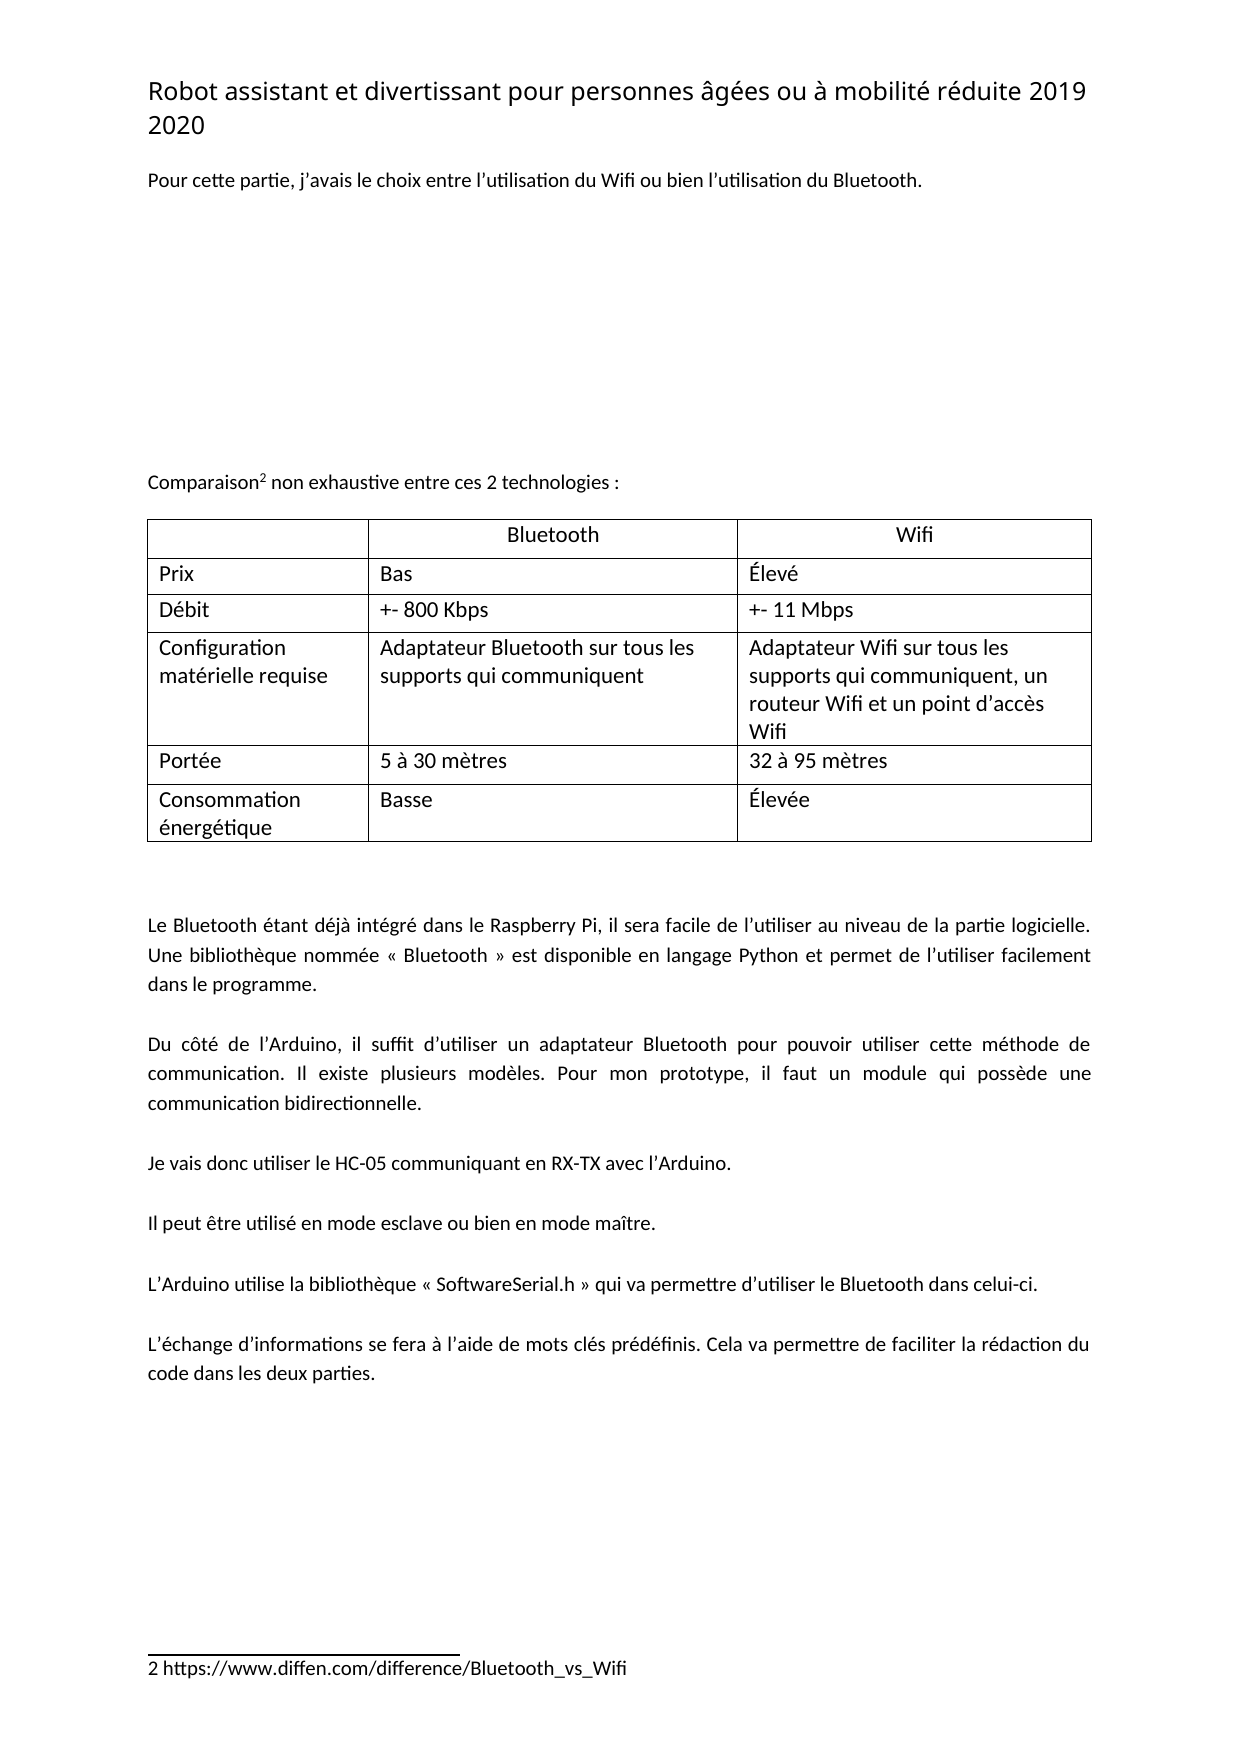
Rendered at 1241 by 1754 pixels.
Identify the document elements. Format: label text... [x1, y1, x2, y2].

text L’échange d’informations se fera à l’aide de mots clés prédéfinis. Cela va permettre de faciliter la rédaction du code dans les deux parties. [148, 1331, 1093, 1386]
table_cell Adaptateur Bluetooth sur tous les supports qui communiquent [369, 633, 737, 745]
table_cell +- 11 Mbps [738, 595, 1091, 632]
table_cell Basse [369, 785, 737, 841]
table_cell 5 à 30 mètres [369, 746, 737, 784]
table_cell Élevée [738, 785, 1091, 841]
table_cell +- 800 Kbps [369, 595, 737, 632]
table_cell Configuration matérielle requise [148, 633, 368, 745]
table_header Wifi [738, 520, 1091, 558]
table_cell Consommation énergétique [148, 785, 368, 841]
table_cell Bas [369, 559, 737, 594]
table_header [148, 520, 368, 558]
table_cell Débit [148, 595, 368, 632]
table_cell Adaptateur Wifi sur tous les supports qui communiquent, un routeur Wifi et un point d’accès Wifi [738, 633, 1091, 745]
table_cell 32 à 95 mètres [738, 746, 1091, 784]
table_header Bluetooth [369, 520, 737, 558]
table_cell Portée [148, 746, 368, 784]
text https://www.diffen.com/difference/Bluetooth_vs_Wifi [148, 1655, 1093, 1680]
text Il peut être utilisé en mode esclave ou bien en mode maître. [148, 1211, 1093, 1236]
text Le Bluetooth étant déjà intégré dans le Raspberry Pi, il sera facile de l’utiliser au niveau de la partie logicielle. Une bibliothèque nommée « Bluetooth » est disponible en langage Python et permet de l’utiliser facilement dans le programme. [148, 913, 1093, 996]
text Pour cette partie, j’avais le choix entre l’utilisation du Wifi ou bien l’utilisation du Bluetooth. [148, 167, 1093, 193]
table_cell Élevé [738, 559, 1091, 594]
text Je vais donc utiliser le HC-05 communiquant en RX-TX avec l’Arduino. [148, 1150, 1093, 1176]
text L’Arduino utilise la bibliothèque « SoftwareSerial.h » qui va permettre d’utiliser le Bluetooth dans celui-ci. [148, 1271, 1093, 1296]
text Du côté de l’Arduino, il suffit d’utiliser un adaptateur Bluetooth pour pouvoir utiliser cette méthode de communication. Il existe plusieurs modèles. Pour mon prototype, il faut un module qui possède une communication bidirectionnelle. [148, 1031, 1093, 1115]
text Comparaison non exhaustive entre ces 2 technologies : [148, 469, 1093, 495]
table_cell Prix [148, 559, 368, 594]
